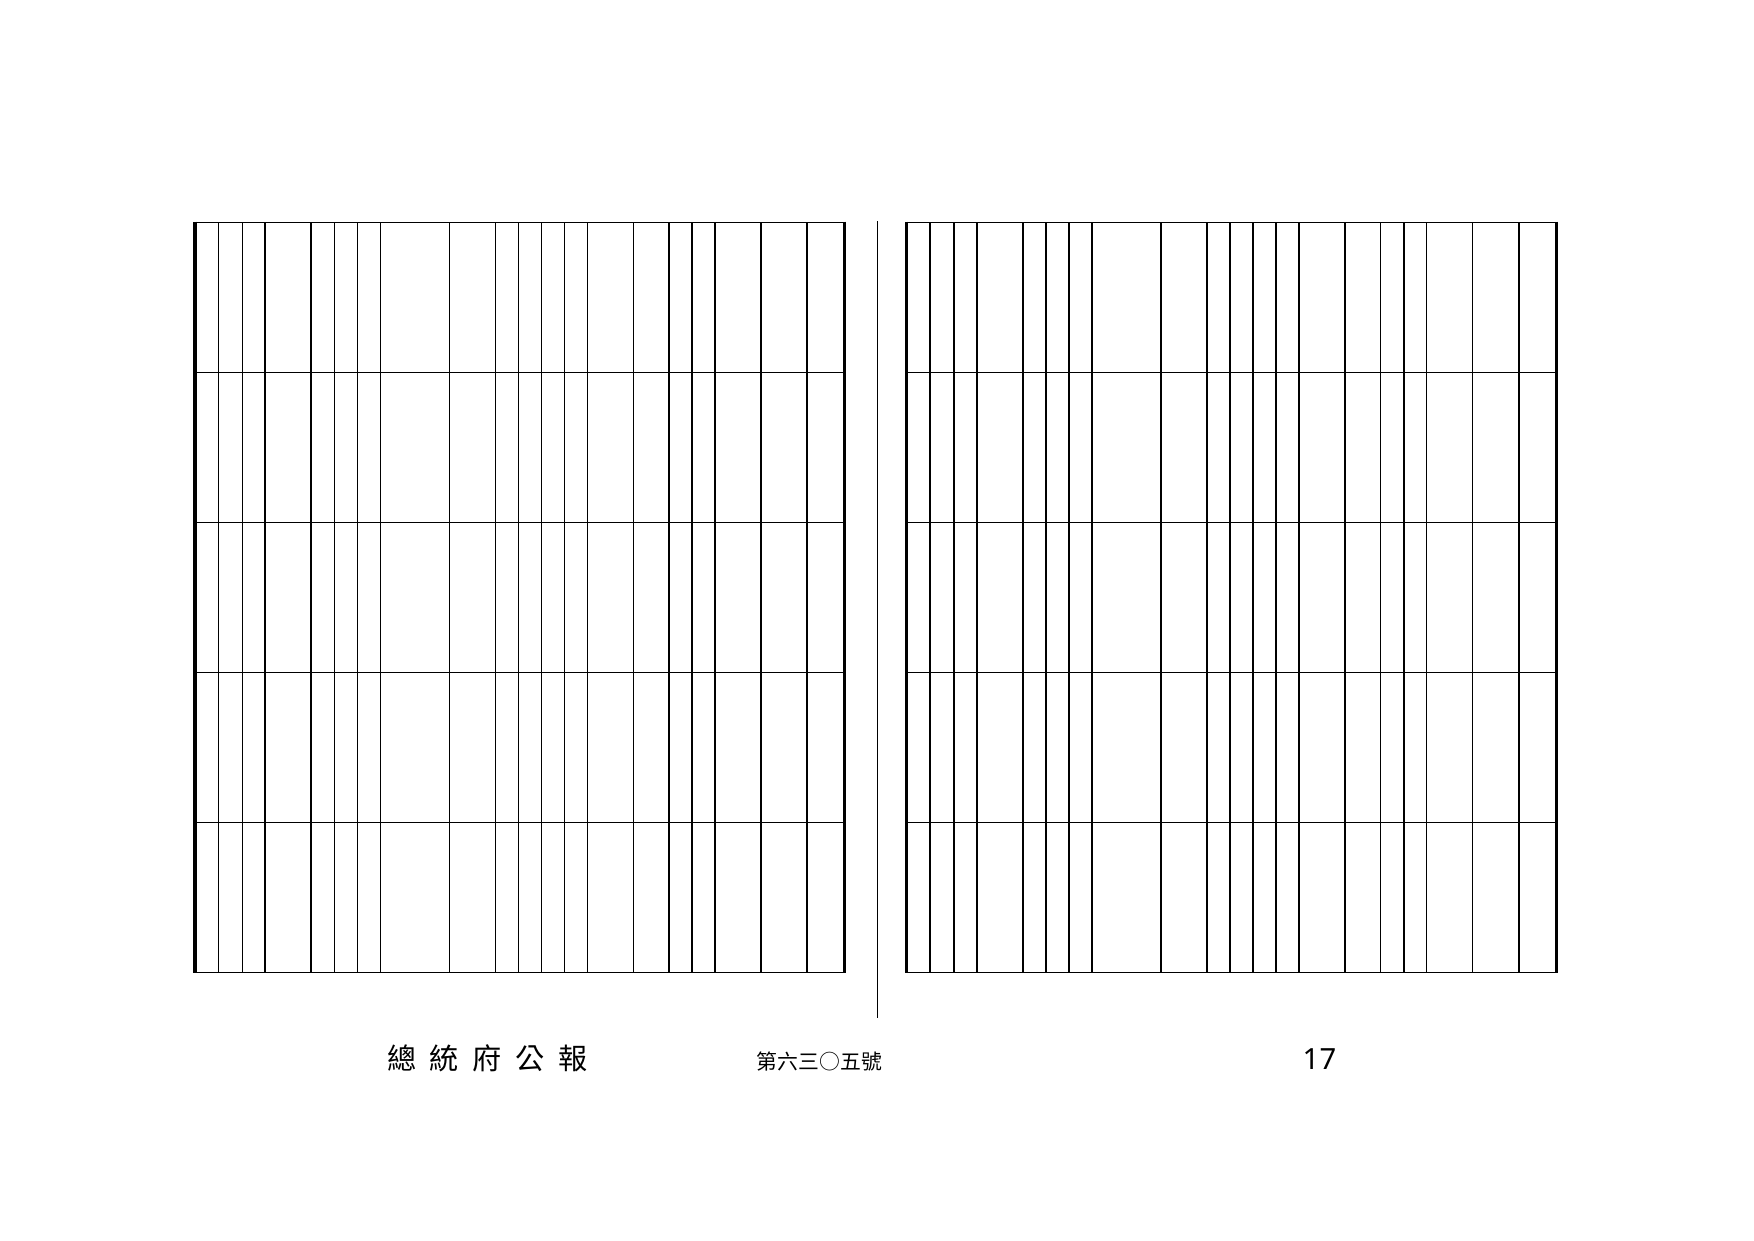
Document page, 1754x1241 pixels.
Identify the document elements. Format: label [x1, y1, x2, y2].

table_cell [288, 523, 310, 672]
table_cell [312, 823, 334, 972]
table_cell [1115, 823, 1138, 972]
table_cell [381, 373, 403, 522]
table_cell [1405, 673, 1426, 822]
table_cell [243, 223, 264, 372]
table_cell [716, 673, 738, 822]
table_cell [693, 523, 714, 672]
table_cell [197, 823, 218, 972]
table_cell [931, 823, 953, 972]
table_cell [1138, 523, 1160, 672]
table_cell [219, 673, 242, 822]
table_cell [693, 823, 714, 972]
table_cell [519, 223, 541, 372]
table_cell [1405, 523, 1426, 672]
table_cell [670, 373, 691, 522]
table_cell [266, 523, 288, 672]
table_cell [1093, 523, 1115, 672]
table_cell [1000, 373, 1022, 522]
table_cell [808, 223, 843, 372]
table_cell [1024, 823, 1045, 972]
table_cell [358, 373, 380, 522]
table_cell [1162, 523, 1184, 672]
table_cell [1277, 373, 1298, 522]
table_cell [588, 673, 611, 822]
table_cell [1047, 523, 1068, 672]
table_cell [312, 223, 334, 372]
table_cell [588, 823, 611, 972]
table_cell [1520, 823, 1555, 972]
table_cell [1184, 823, 1206, 972]
table_cell [426, 523, 449, 672]
table_cell [1047, 823, 1068, 972]
table_cell [312, 673, 334, 822]
table_cell [1473, 223, 1496, 372]
table_cell [784, 523, 806, 672]
table_cell [473, 523, 495, 672]
table_cell [978, 523, 1000, 672]
table_cell [1322, 223, 1344, 372]
table_cell [1093, 823, 1115, 972]
table_cell [1322, 523, 1344, 672]
table_cell [1405, 823, 1426, 972]
table_cell [1115, 523, 1138, 672]
table_cell [1450, 523, 1472, 672]
table_cell [1138, 373, 1160, 522]
table_cell [358, 523, 380, 672]
table_cell [1450, 373, 1472, 522]
table_cell [219, 823, 242, 972]
table_cell [1300, 673, 1322, 822]
table_cell [565, 823, 587, 972]
table_cell [1138, 823, 1160, 972]
table_cell [738, 523, 760, 672]
table_cell [588, 223, 611, 372]
table_cell [1322, 373, 1344, 522]
table_cell [1300, 373, 1322, 522]
table_cell [1162, 373, 1184, 522]
table_cell [288, 823, 310, 972]
table_cell [1208, 223, 1229, 372]
table_cell [1473, 523, 1496, 672]
table_cell [1496, 373, 1518, 522]
table_cell [358, 673, 380, 822]
table_cell [634, 223, 668, 372]
table_cell [931, 373, 953, 522]
table_cell [450, 223, 472, 372]
table_cell [1520, 373, 1555, 522]
table_cell [450, 373, 472, 522]
table_cell [908, 223, 929, 372]
table_cell [1231, 523, 1252, 672]
table_cell [426, 223, 449, 372]
table_cell [266, 373, 288, 522]
table_cell [588, 523, 611, 672]
table_cell [784, 223, 806, 372]
table_cell [1184, 673, 1206, 822]
table_cell [1254, 673, 1275, 822]
table_cell [1496, 523, 1518, 672]
table_cell [762, 673, 784, 822]
table_cell [716, 373, 738, 522]
table_cell [197, 523, 218, 672]
table_cell [1115, 673, 1138, 822]
table_cell [1024, 373, 1045, 522]
table_cell [808, 673, 843, 822]
table_cell [403, 373, 426, 522]
table_cell [288, 673, 310, 822]
table_cell [1208, 373, 1229, 522]
table_cell [1450, 223, 1472, 372]
table_cell [1024, 673, 1045, 822]
table_cell [335, 673, 357, 822]
table_cell [243, 823, 264, 972]
table_cell [426, 373, 449, 522]
table_cell [1208, 673, 1229, 822]
table_cell [450, 523, 472, 672]
table_cell [335, 223, 357, 372]
table_cell [1322, 823, 1344, 972]
table_cell [908, 373, 929, 522]
table_cell [1346, 373, 1380, 522]
table_cell [1520, 223, 1555, 372]
table_cell [955, 673, 976, 822]
table_cell [670, 523, 691, 672]
table_cell [762, 373, 784, 522]
table_cell [473, 223, 495, 372]
table_cell [1184, 223, 1206, 372]
table_cell [738, 223, 760, 372]
table_cell [219, 223, 242, 372]
table_cell [1473, 373, 1496, 522]
table_cell [243, 373, 264, 522]
table_cell [1381, 523, 1403, 672]
table_cell [335, 823, 357, 972]
table_cell [197, 223, 218, 372]
table_cell [611, 823, 633, 972]
table_cell [1115, 223, 1138, 372]
table_cell [266, 823, 288, 972]
table_cell [762, 823, 784, 972]
table_cell [381, 523, 403, 672]
table_cell [1381, 823, 1403, 972]
table_cell [1115, 373, 1138, 522]
table_cell [716, 523, 738, 672]
table_cell [1450, 673, 1472, 822]
table_cell [1473, 823, 1496, 972]
table_cell [312, 523, 334, 672]
table_cell [542, 223, 564, 372]
table_cell [634, 373, 668, 522]
table_cell [1277, 673, 1298, 822]
table_cell [738, 823, 760, 972]
table_cell [358, 823, 380, 972]
table_cell [519, 373, 541, 522]
table_cell [1000, 223, 1022, 372]
table_cell [403, 823, 426, 972]
table_cell [1427, 523, 1450, 672]
table_cell [496, 223, 518, 372]
table_cell [1231, 373, 1252, 522]
table_cell [784, 673, 806, 822]
table_cell [978, 823, 1000, 972]
table_cell [1427, 673, 1450, 822]
table_cell [808, 823, 843, 972]
table_cell [312, 373, 334, 522]
table_cell [542, 373, 564, 522]
table_cell [288, 373, 310, 522]
table_cell [496, 523, 518, 672]
table_cell [1405, 223, 1426, 372]
table_cell [450, 823, 472, 972]
table_cell [784, 823, 806, 972]
table_cell [1024, 223, 1045, 372]
table_cell [693, 223, 714, 372]
table_cell [1047, 373, 1068, 522]
table_cell [1254, 523, 1275, 672]
table_cell [634, 523, 668, 672]
table_cell [426, 673, 449, 822]
table_cell [1450, 823, 1472, 972]
table_cell [1093, 673, 1115, 822]
table_cell [931, 673, 953, 822]
table_cell [565, 523, 587, 672]
table_cell [1093, 373, 1115, 522]
table_cell [1231, 673, 1252, 822]
table_cell [784, 373, 806, 522]
table_cell [1381, 673, 1403, 822]
table_cell [611, 523, 633, 672]
table_cell [565, 673, 587, 822]
table_cell [1047, 673, 1068, 822]
table_cell [1277, 223, 1298, 372]
table_cell [1138, 673, 1160, 822]
table_cell [1520, 523, 1555, 672]
table_cell [1473, 673, 1496, 822]
table_cell [219, 373, 242, 522]
table_cell [1162, 223, 1184, 372]
table_cell [335, 523, 357, 672]
table_cell [1496, 673, 1518, 822]
table_cell [1231, 223, 1252, 372]
table_cell [808, 373, 843, 522]
table_cell [978, 673, 1000, 822]
table_cell [381, 823, 403, 972]
table_cell [1300, 223, 1322, 372]
table_cell [1427, 823, 1450, 972]
table_cell [335, 373, 357, 522]
table_cell [358, 223, 380, 372]
table_cell [197, 673, 218, 822]
table_cell [519, 823, 541, 972]
table_cell [1070, 823, 1091, 972]
table_cell [931, 523, 953, 672]
table_cell [762, 523, 784, 672]
table_cell [1070, 223, 1091, 372]
table_cell [1381, 223, 1403, 372]
table_cell [266, 223, 288, 372]
table_cell [670, 223, 691, 372]
table_cell [1162, 673, 1184, 822]
table_cell [1162, 823, 1184, 972]
table_cell [1000, 823, 1022, 972]
table_cell [473, 673, 495, 822]
table_cell [931, 223, 953, 372]
table_cell [1047, 223, 1068, 372]
table_cell [542, 823, 564, 972]
table_cell [1405, 373, 1426, 522]
table_cell [219, 523, 242, 672]
table_cell [1184, 373, 1206, 522]
table_cell [565, 223, 587, 372]
table_cell [1093, 223, 1115, 372]
table_cell [519, 523, 541, 672]
table_cell [1070, 523, 1091, 672]
table_cell [1138, 223, 1160, 372]
table_cell [1346, 223, 1380, 372]
table_cell [1322, 673, 1344, 822]
table_cell [908, 673, 929, 822]
table_cell [1300, 523, 1322, 672]
table_cell [403, 673, 426, 822]
table_cell [670, 823, 691, 972]
table_cell [1254, 823, 1275, 972]
table_cell [670, 673, 691, 822]
table_cell [634, 673, 668, 822]
table_cell [1381, 373, 1403, 522]
table_cell [542, 673, 564, 822]
table_cell [955, 523, 976, 672]
table_cell [1427, 223, 1450, 372]
table_cell [738, 373, 760, 522]
table_cell [243, 523, 264, 672]
table_cell [1346, 523, 1380, 672]
table_cell [243, 673, 264, 822]
table_cell [1277, 523, 1298, 672]
table_cell [693, 373, 714, 522]
table_cell [762, 223, 784, 372]
table_cell [1496, 223, 1518, 372]
table_cell [1208, 523, 1229, 672]
table_cell [716, 823, 738, 972]
table_cell [473, 823, 495, 972]
table_cell [693, 673, 714, 822]
table_cell [1496, 823, 1518, 972]
table_cell [1208, 823, 1229, 972]
table_cell [1427, 373, 1450, 522]
table_cell [381, 223, 403, 372]
table_cell [1346, 673, 1380, 822]
table_cell [955, 223, 976, 372]
table_cell [611, 223, 633, 372]
table_cell [611, 373, 633, 522]
table_cell [955, 823, 976, 972]
table_cell [611, 673, 633, 822]
table_cell [1231, 823, 1252, 972]
table_cell [403, 223, 426, 372]
table_cell [1520, 673, 1555, 822]
table_cell [197, 373, 218, 522]
table_cell [978, 223, 1000, 372]
table_cell [634, 823, 668, 972]
table_cell [1024, 523, 1045, 672]
table_cell [288, 223, 310, 372]
table_cell [808, 523, 843, 672]
table_cell [1346, 823, 1380, 972]
table_cell [426, 823, 449, 972]
table_cell [908, 523, 929, 672]
table_cell [542, 523, 564, 672]
table_cell [403, 523, 426, 672]
table_cell [1000, 673, 1022, 822]
table_cell [1070, 373, 1091, 522]
table_cell [496, 673, 518, 822]
table_cell [955, 373, 976, 522]
table_cell [1300, 823, 1322, 972]
table_cell [1254, 223, 1275, 372]
table_cell [716, 223, 738, 372]
table_cell [1000, 523, 1022, 672]
table_cell [381, 673, 403, 822]
table_cell [1070, 673, 1091, 822]
table_cell [978, 373, 1000, 522]
table_cell [496, 823, 518, 972]
table_cell [519, 673, 541, 822]
table_cell [908, 823, 929, 972]
table_cell [266, 673, 288, 822]
table_cell [1184, 523, 1206, 672]
table_cell [496, 373, 518, 522]
table_cell [450, 673, 472, 822]
table_cell [1254, 373, 1275, 522]
table_cell [1277, 823, 1298, 972]
table_cell [565, 373, 587, 522]
table_cell [473, 373, 495, 522]
table_cell [588, 373, 611, 522]
table_cell [738, 673, 760, 822]
